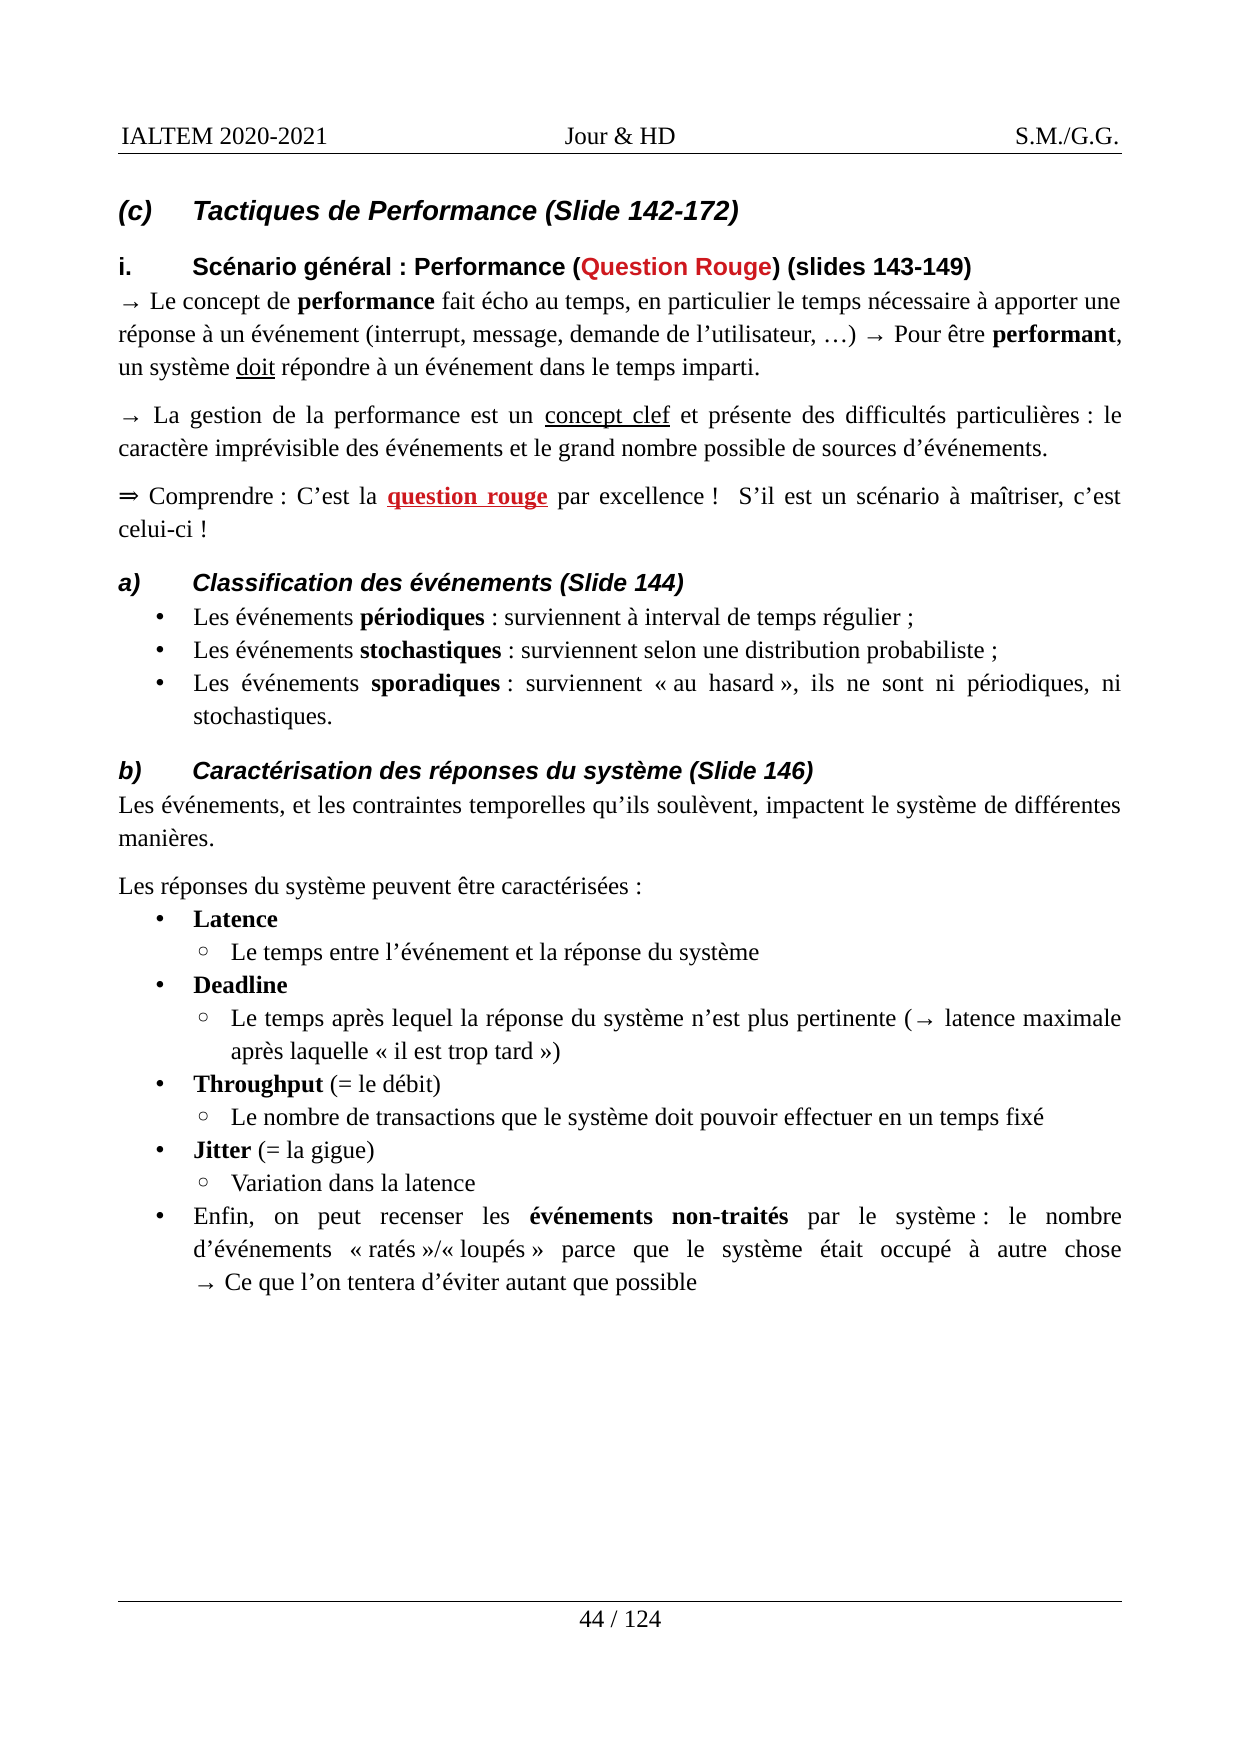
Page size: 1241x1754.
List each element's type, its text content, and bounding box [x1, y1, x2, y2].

list Jitter (= la gigue) [156, 1135, 1122, 1164]
text → Le concept de performance fait écho au temps, en particulier le temps nécessaire à apporter une réponse à un événement (interrupt, message, demande de l’utilisateur, …) → Pour être performant, un système doit répondre à un événement dans le temps imparti. [118, 286, 1122, 381]
list Deadline [156, 970, 1122, 999]
text ⇒ Comprendre : C’est la question rouge par excellence ! S’il est un scénario à maîtriser, c’est celui-ci ! [118, 481, 1122, 542]
list Latence [156, 904, 1122, 933]
subtitle Classification des événements (Slide 144) [118, 568, 1122, 596]
text Les réponses du système peuvent être caractérisées : [118, 871, 1122, 900]
subtitle Scénario général : Performance (Question Rouge) (slides 143-149) [118, 252, 1122, 280]
subtitle Caractérisation des réponses du système (Slide 146) [118, 756, 1122, 784]
list Les événements sporadiques : surviennent « au hasard », ils ne sont ni périodiques, ni stochastiques. [156, 668, 1122, 730]
list Enfin, on peut recenser les événements non-traités par le système : le nombre d’événements « ratés »/« loupés » parce que le système était occupé à autre chose → Ce que l’on tentera d’éviter autant que possible [156, 1201, 1122, 1296]
list Variation dans la latence [193, 1168, 1122, 1197]
text → La gestion de la performance est un concept clef et présente des difficultés particulières : le caractère imprévisible des événements et le grand nombre possible de sources d’événements. [118, 400, 1122, 462]
list Les événements périodiques : surviennent à interval de temps régulier ; [156, 602, 1122, 631]
list Les événements stochastiques : surviennent selon une distribution probabiliste ; [156, 635, 1122, 664]
list Le temps entre l’événement et la réponse du système [193, 937, 1122, 966]
subtitle Tactiques de Performance (Slide 142-172) [118, 195, 1122, 227]
list Le temps après lequel la réponse du système n’est plus pertinente (→ latence maximale après laquelle « il est trop tard ») [193, 1003, 1122, 1065]
text Les événements, et les contraintes temporelles qu’ils soulèvent, impactent le système de différentes manières. [118, 791, 1122, 852]
list Throughput (= le débit) [156, 1069, 1122, 1098]
list Le nombre de transactions que le système doit pouvoir effectuer en un temps fixé [193, 1102, 1122, 1131]
